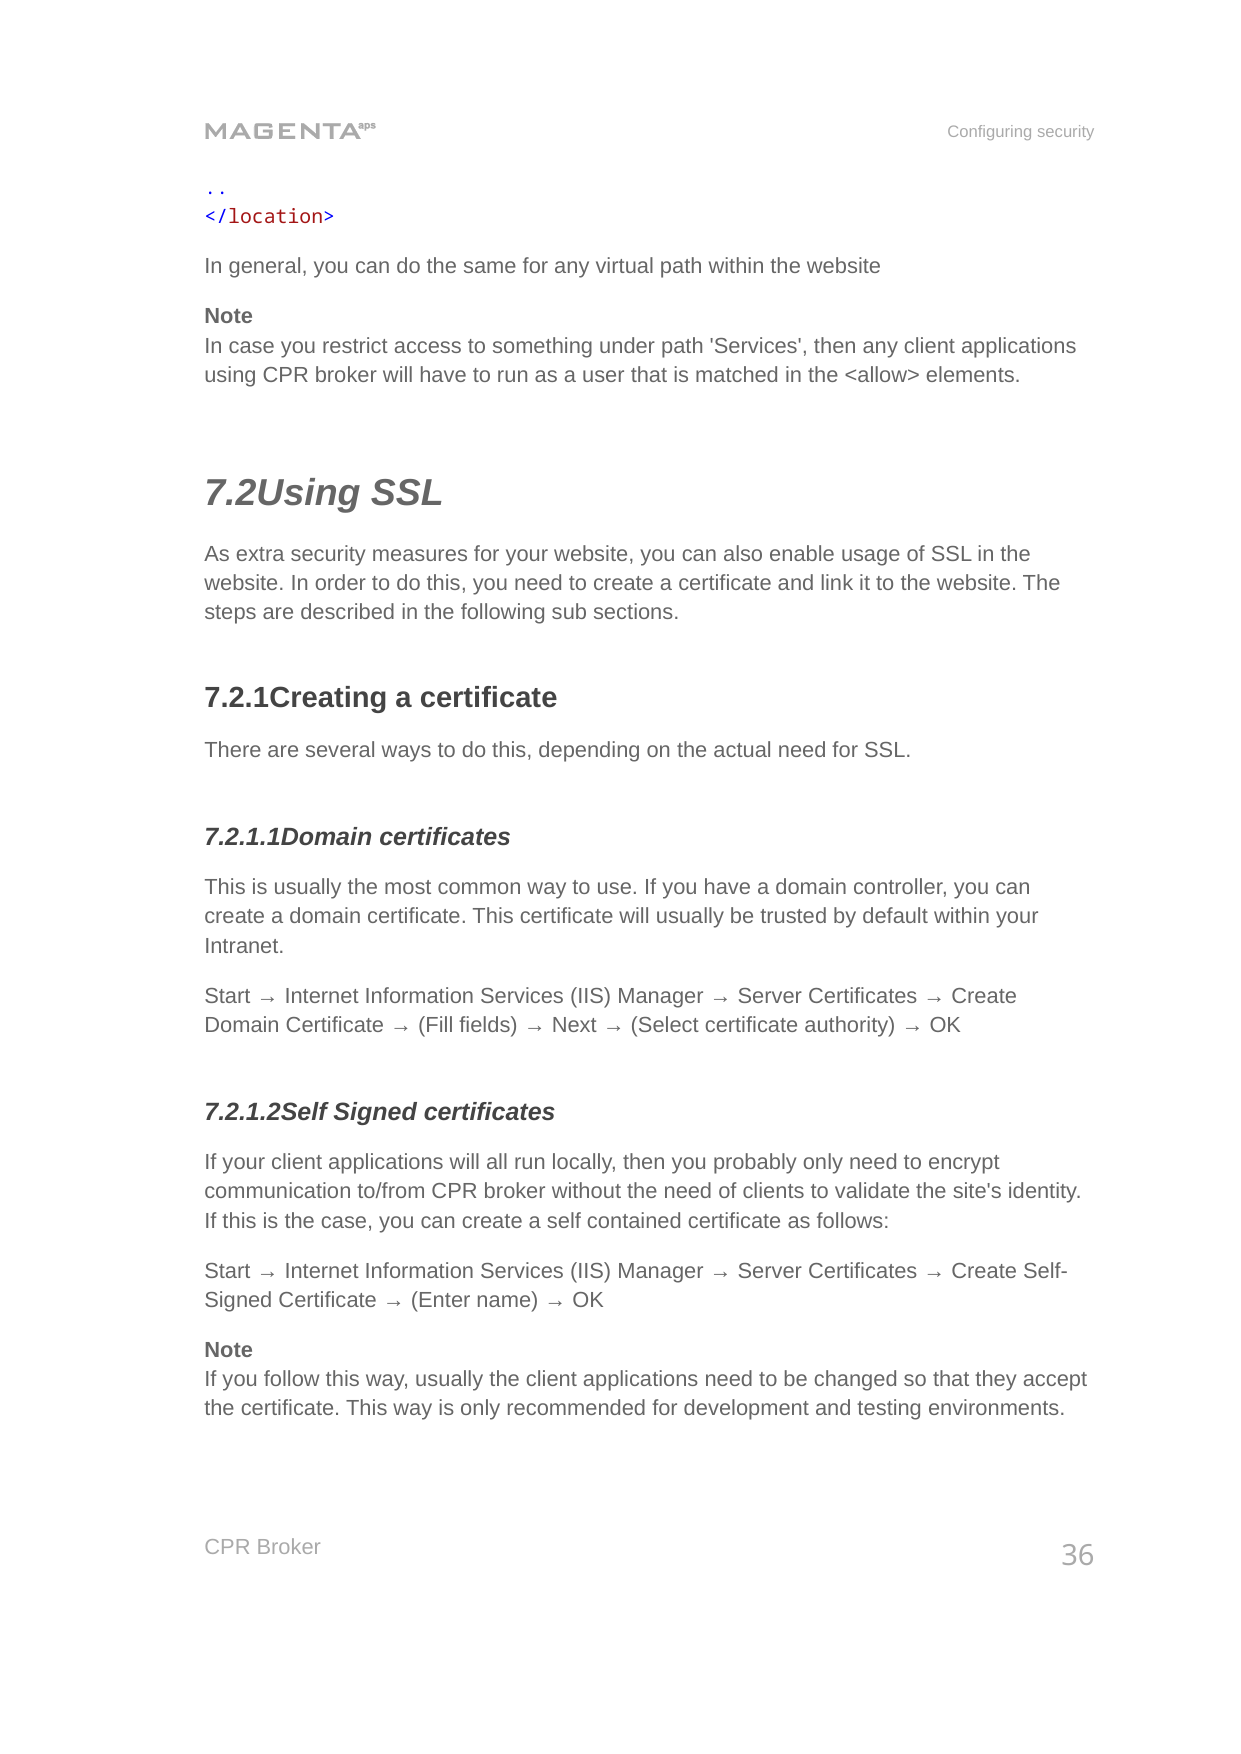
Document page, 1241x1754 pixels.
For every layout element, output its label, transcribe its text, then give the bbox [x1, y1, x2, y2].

text This is usually the most common way to use. If you have a domain controller, you can create a domain certificate. This certificate will usually be trusted by default within your Intranet. [204, 871, 1094, 959]
text Note If you follow this way, usually the client applications need to be changed so that they accept the certificate. This way is only recommended for development and testing environments. [204, 1334, 1094, 1421]
text In general, you can do the same for any virtual path within the website [204, 251, 1094, 280]
subtitle Domain certificates [204, 798, 1094, 857]
subtitle Self Signed certificates [204, 1073, 1094, 1132]
text As extra security measures for your website, you can also enable usage of SSL in the website. In order to do this, you need to create a certificate and link it to the website. The steps are described in the following sub sections. [204, 538, 1094, 626]
text Start → Internet Information Services (IIS) Manager → Server Certificates → Create Self-Signed Certificate → (Enter name) → OK [204, 1255, 1094, 1313]
subtitle Creating a certificate [204, 661, 1094, 719]
text If your client applications will all run locally, then you probably only need to encrypt communication to/from CPR broker without the need of clients to validate the site's identity. If this is the case, you can create a self contained certificate as follows: [204, 1146, 1094, 1234]
subtitle Using SSL [204, 459, 1094, 517]
text Start → Internet Information Services (IIS) Manager → Server Certificates → Create Domain Certificate → (Fill fields) → Next → (Select certificate authority) → OK [204, 980, 1094, 1038]
text .. </location> [204, 171, 1094, 230]
text There are several ways to do this, depending on the actual need for SSL. [204, 734, 1094, 763]
text Note In case you restrict access to something under path 'Services', then any client applications using CPR broker will have to run as a user that is matched in the <allow> elements. [204, 301, 1094, 388]
